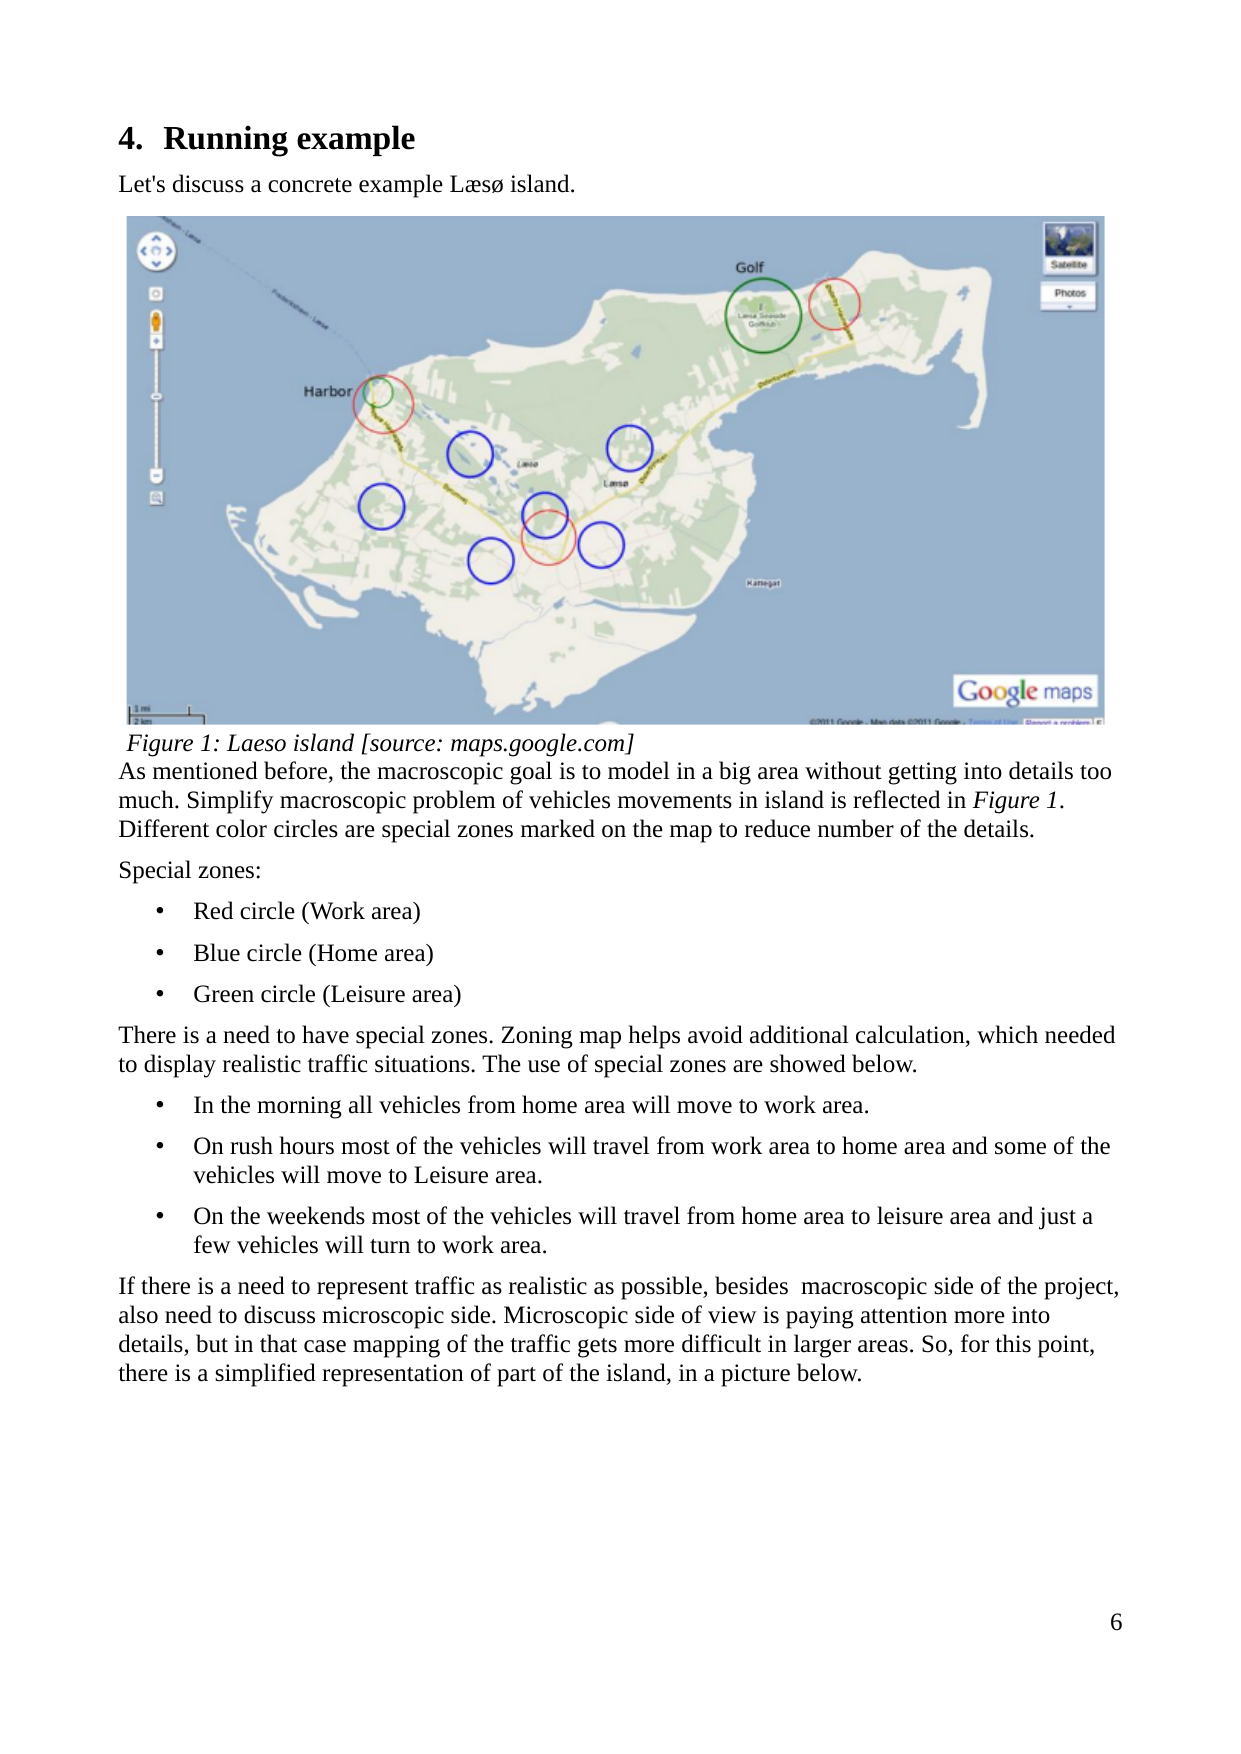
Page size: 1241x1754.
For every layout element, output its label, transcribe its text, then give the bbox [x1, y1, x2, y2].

picture [126, 216, 1111, 728]
text There is a need to have special zones. Zoning map helps avoid additional calculation, which needed to display realistic traffic situations. The use of special zones are showed below. [118, 1020, 1122, 1078]
list Red circle (Work area) [156, 896, 1122, 925]
text If there is a need to represent traffic as realistic as possible, besides macroscopic side of the project, also need to discuss microscopic side. Microscopic side of view is paying attention more into details, but in that case mapping of the traffic gets more difficult in larger areas. So, for this point, there is a simplified representation of part of the island, in a picture below. [118, 1271, 1122, 1386]
list Blue circle (Home area) [156, 938, 1122, 966]
list On rush hours most of the vehicles will travel from work area to home area and some of the vehicles will move to Leisure area. [156, 1131, 1122, 1189]
list On the weekends most of the vehicles will travel from home area to leisure area and just a few vehicles will turn to work area. [156, 1201, 1122, 1259]
text As mentioned before, the macroscopic goal is to model in a big area without getting into details too much. Simplify macroscopic problem of vehicles movements in island is reflected in Figure 1. Different color circles are special zones marked on the map to reduce number of the details. [118, 204, 1122, 843]
list In the morning all vehicles from home area will move to work area. [156, 1090, 1122, 1119]
subtitle Running example [118, 118, 1122, 157]
text Figure 1: Laeso island [source: maps.google.com] [126, 728, 1110, 756]
text Special zones: [118, 855, 1122, 884]
list Green circle (Leisure area) [156, 979, 1122, 1008]
text Let's discuss a concrete example Læsø island. [118, 169, 1122, 198]
